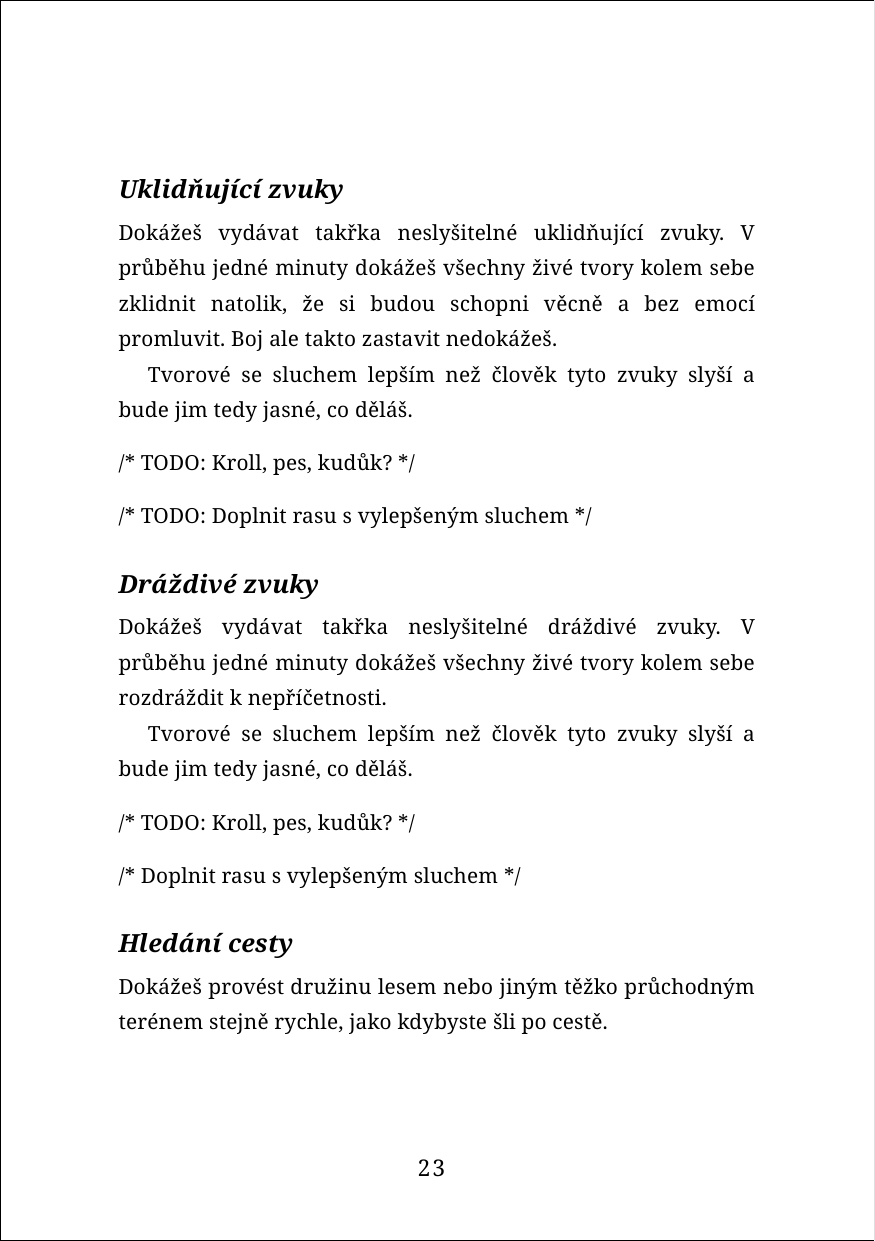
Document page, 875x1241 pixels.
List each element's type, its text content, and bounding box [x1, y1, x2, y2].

text /* Doplnit rasu s vylepšeným sluchem */ [118, 861, 756, 889]
text /* TODO: Kroll, pes, kudůk? */ [118, 808, 756, 836]
subtitle Dráždivé zvuky [118, 567, 756, 601]
text Dokážeš vydávat takřka neslyšitelné uklidňující zvuky. V průběhu jedné minuty dokážeš všechny živé tvory kolem sebe zklidnit natolik, že si budou schopni věcně a bez emocí promluvit. Boj ale takto zastavit nedokážeš. Tvorové se sluchem lepším než člověk tyto zvuky slyší a bude jim tedy jasné, co děláš. [118, 218, 756, 424]
text Dokážeš provést družinu lesem nebo jiným těžko průchodným terénem stejně rychle, jako kdybyste šli po cestě. [118, 972, 756, 1036]
text Dokážeš vydávat takřka neslyšitelné dráždivé zvuky. V průběhu jedné minuty dokážeš všechny živé tvory kolem sebe rozdráždit k nepříčetnosti. Tvorové se sluchem lepším než člověk tyto zvuky slyší a bude jim tedy jasné, co děláš. [118, 612, 756, 783]
text /* TODO: Doplnit rasu s vylepšeným sluchem */ [118, 502, 756, 530]
subtitle Hledání cesty [118, 926, 756, 960]
text /* TODO: Kroll, pes, kudůk? */ [118, 448, 756, 477]
subtitle Uklidňující zvuky [118, 172, 756, 206]
